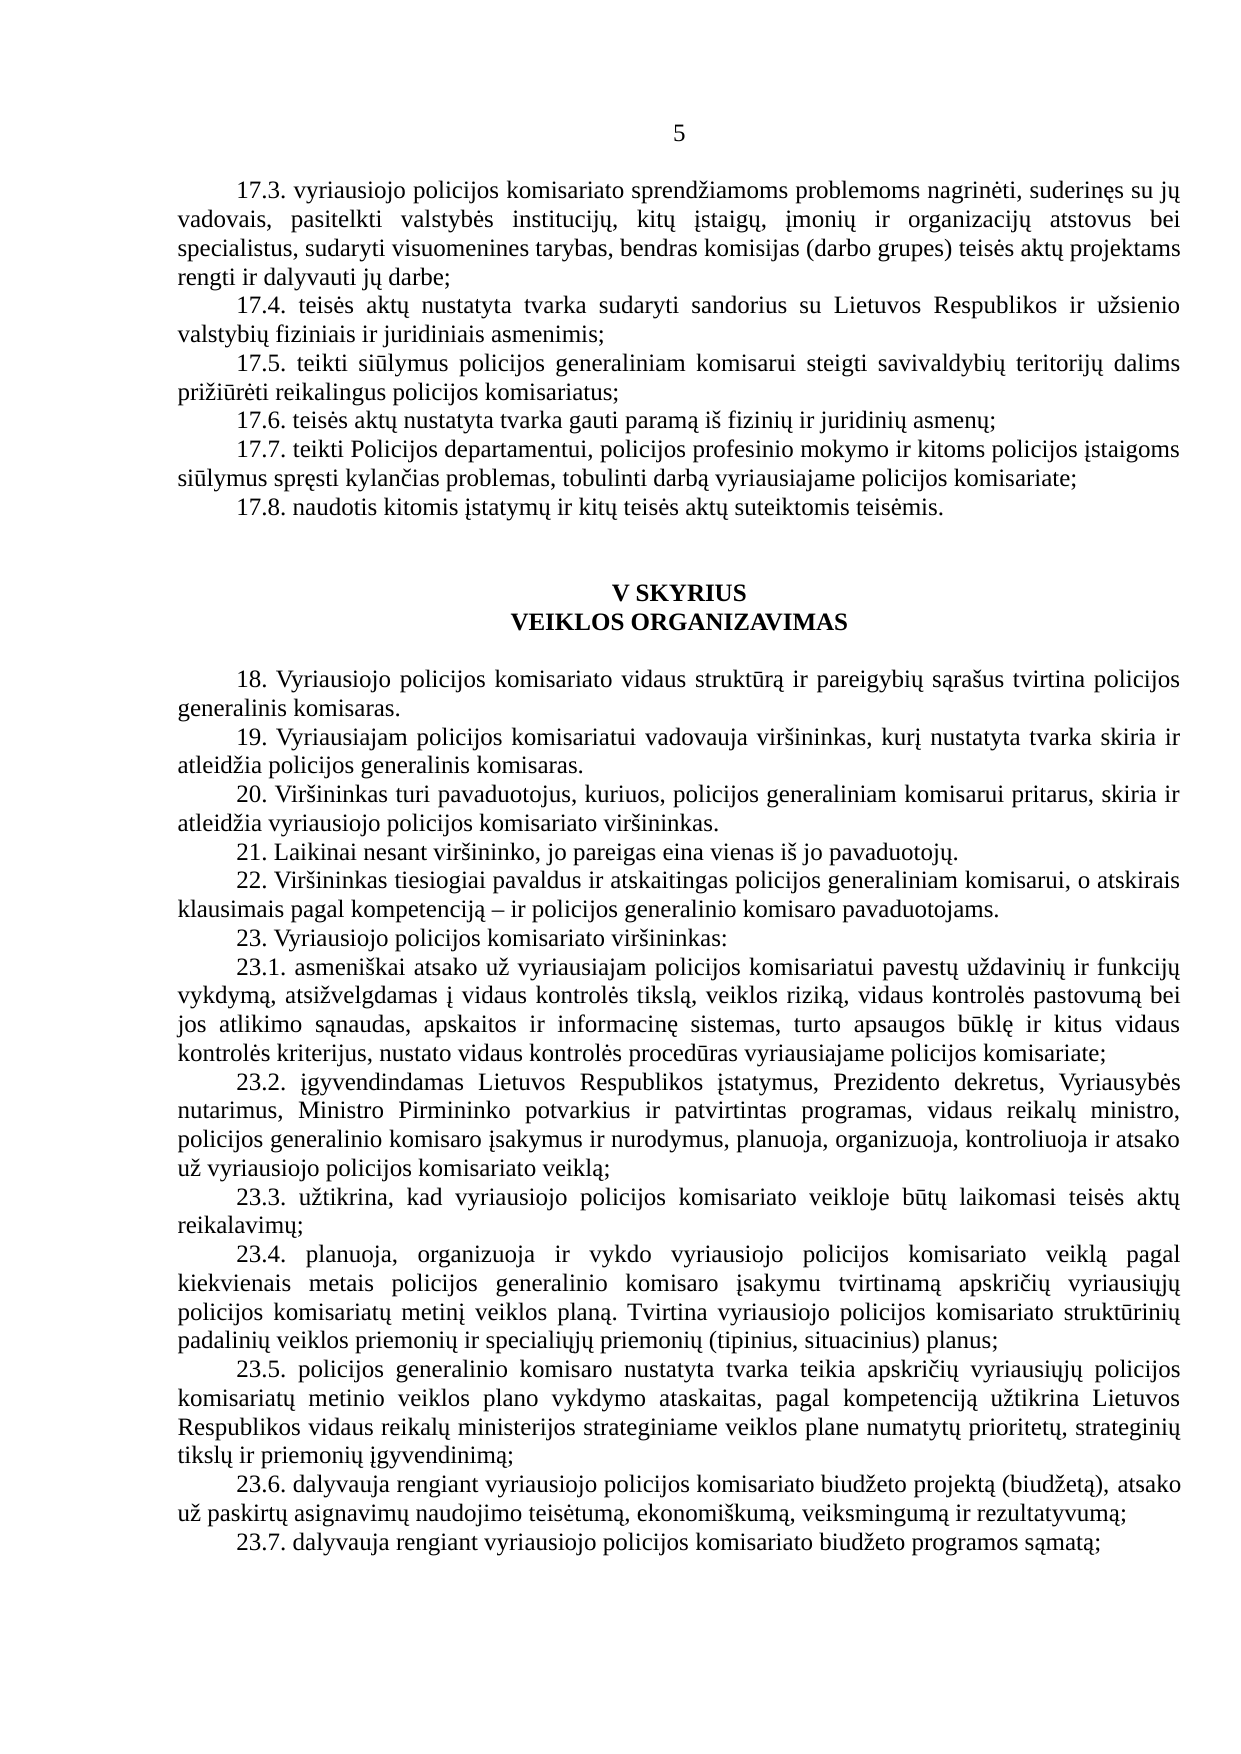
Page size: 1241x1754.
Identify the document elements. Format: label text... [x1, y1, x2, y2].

text 17.6. teisės aktų nustatyta tvarka gauti paramą iš fizinių ir juridinių asmenų; [177, 406, 1181, 434]
text 17.7. teikti Policijos departamentui, policijos profesinio mokymo ir kitoms policijos įstaigoms siūlymus spręsti kylančias problemas, tobulinti darbą vyriausiajame policijos komisariate; [177, 434, 1181, 492]
text 23.1. asmeniškai atsako už vyriausiajam policijos komisariatui pavestų uždavinių ir funkcijų vykdymą, atsižvelgdamas į vidaus kontrolės tikslą, veiklos riziką, vidaus kontrolės pastovumą bei jos atlikimo sąnaudas, apskaitos ir informacinę sistemas, turto apsaugos būklę ir kitus vidaus kontrolės kriterijus, nustato vidaus kontrolės procedūras vyriausiajame policijos komisariate; [177, 952, 1181, 1067]
text 17.4. teisės aktų nustatyta tvarka sudaryti sandorius su Lietuvos Respublikos ir užsienio valstybių fiziniais ir juridiniais asmenimis; [177, 291, 1181, 348]
text VEIKLOS ORGANIZAVIMAS [177, 607, 1181, 636]
text 23.6. dalyvauja rengiant vyriausiojo policijos komisariato biudžeto projektą (biudžetą), atsako už paskirtų asignavimų naudojimo teisėtumą, ekonomiškumą, veiksmingumą ir rezultatyvumą; [177, 1469, 1181, 1527]
text 22. Viršininkas tiesiogiai pavaldus ir atskaitingas policijos generaliniam komisarui, o atskirais klausimais pagal kompetenciją – ir policijos generalinio komisaro pavaduotojams. [177, 866, 1181, 923]
text 17.5. teikti siūlymus policijos generaliniam komisarui steigti savivaldybių teritorijų dalims prižiūrėti reikalingus policijos komisariatus; [177, 348, 1181, 406]
text 23.4. planuoja, organizuoja ir vykdo vyriausiojo policijos komisariato veiklą pagal kiekvienais metais policijos generalinio komisaro įsakymu tvirtinamą apskričių vyriausiųjų policijos komisariatų metinį veiklos planą. Tvirtina vyriausiojo policijos komisariato struktūrinių padalinių veiklos priemonių ir specialiųjų priemonių (tipinius, situacinius) planus; [177, 1239, 1181, 1354]
text 19. Vyriausiajam policijos komisariatui vadovauja viršininkas, kurį nustatyta tvarka skiria ir atleidžia policijos generalinis komisaras. [177, 722, 1181, 779]
text 18. Vyriausiojo policijos komisariato vidaus struktūrą ir pareigybių sąrašus tvirtina policijos generalinis komisaras. [177, 664, 1181, 722]
text V SKYRIUS [177, 578, 1181, 607]
text 23.5. policijos generalinio komisaro nustatyta tvarka teikia apskričių vyriausiųjų policijos komisariatų metinio veiklos plano vykdymo ataskaitas, pagal kompetenciją užtikrina Lietuvos Respublikos vidaus reikalų ministerijos strateginiame veiklos plane numatytų prioritetų, strateginių tikslų ir priemonių įgyvendinimą; [177, 1354, 1181, 1469]
text 23.2. įgyvendindamas Lietuvos Respublikos įstatymus, Prezidento dekretus, Vyriausybės nutarimus, Ministro Pirmininko potvarkius ir patvirtintas programas, vidaus reikalų ministro, policijos generalinio komisaro įsakymus ir nurodymus, planuoja, organizuoja, kontroliuoja ir atsako už vyriausiojo policijos komisariato veiklą; [177, 1067, 1181, 1182]
text 20. Viršininkas turi pavaduotojus, kuriuos, policijos generaliniam komisarui pritarus, skiria ir atleidžia vyriausiojo policijos komisariato viršininkas. [177, 779, 1181, 837]
text 17.3. vyriausiojo policijos komisariato sprendžiamoms problemoms nagrinėti, suderinęs su jų vadovais, pasitelkti valstybės institucijų, kitų įstaigų, įmonių ir organizacijų atstovus bei specialistus, sudaryti visuomenines tarybas, bendras komisijas (darbo grupes) teisės aktų projektams rengti ir dalyvauti jų darbe; [177, 176, 1181, 291]
text 21. Laikinai nesant viršininko, jo pareigas eina vienas iš jo pavaduotojų. [177, 837, 1181, 866]
text 17.8. naudotis kitomis įstatymų ir kitų teisės aktų suteiktomis teisėmis. [177, 492, 1181, 521]
text 23.3. užtikrina, kad vyriausiojo policijos komisariato veikloje būtų laikomasi teisės aktų reikalavimų; [177, 1182, 1181, 1239]
text 23. Vyriausiojo policijos komisariato viršininkas: [177, 923, 1181, 952]
text 23.7. dalyvauja rengiant vyriausiojo policijos komisariato biudžeto programos sąmatą; [177, 1527, 1181, 1556]
